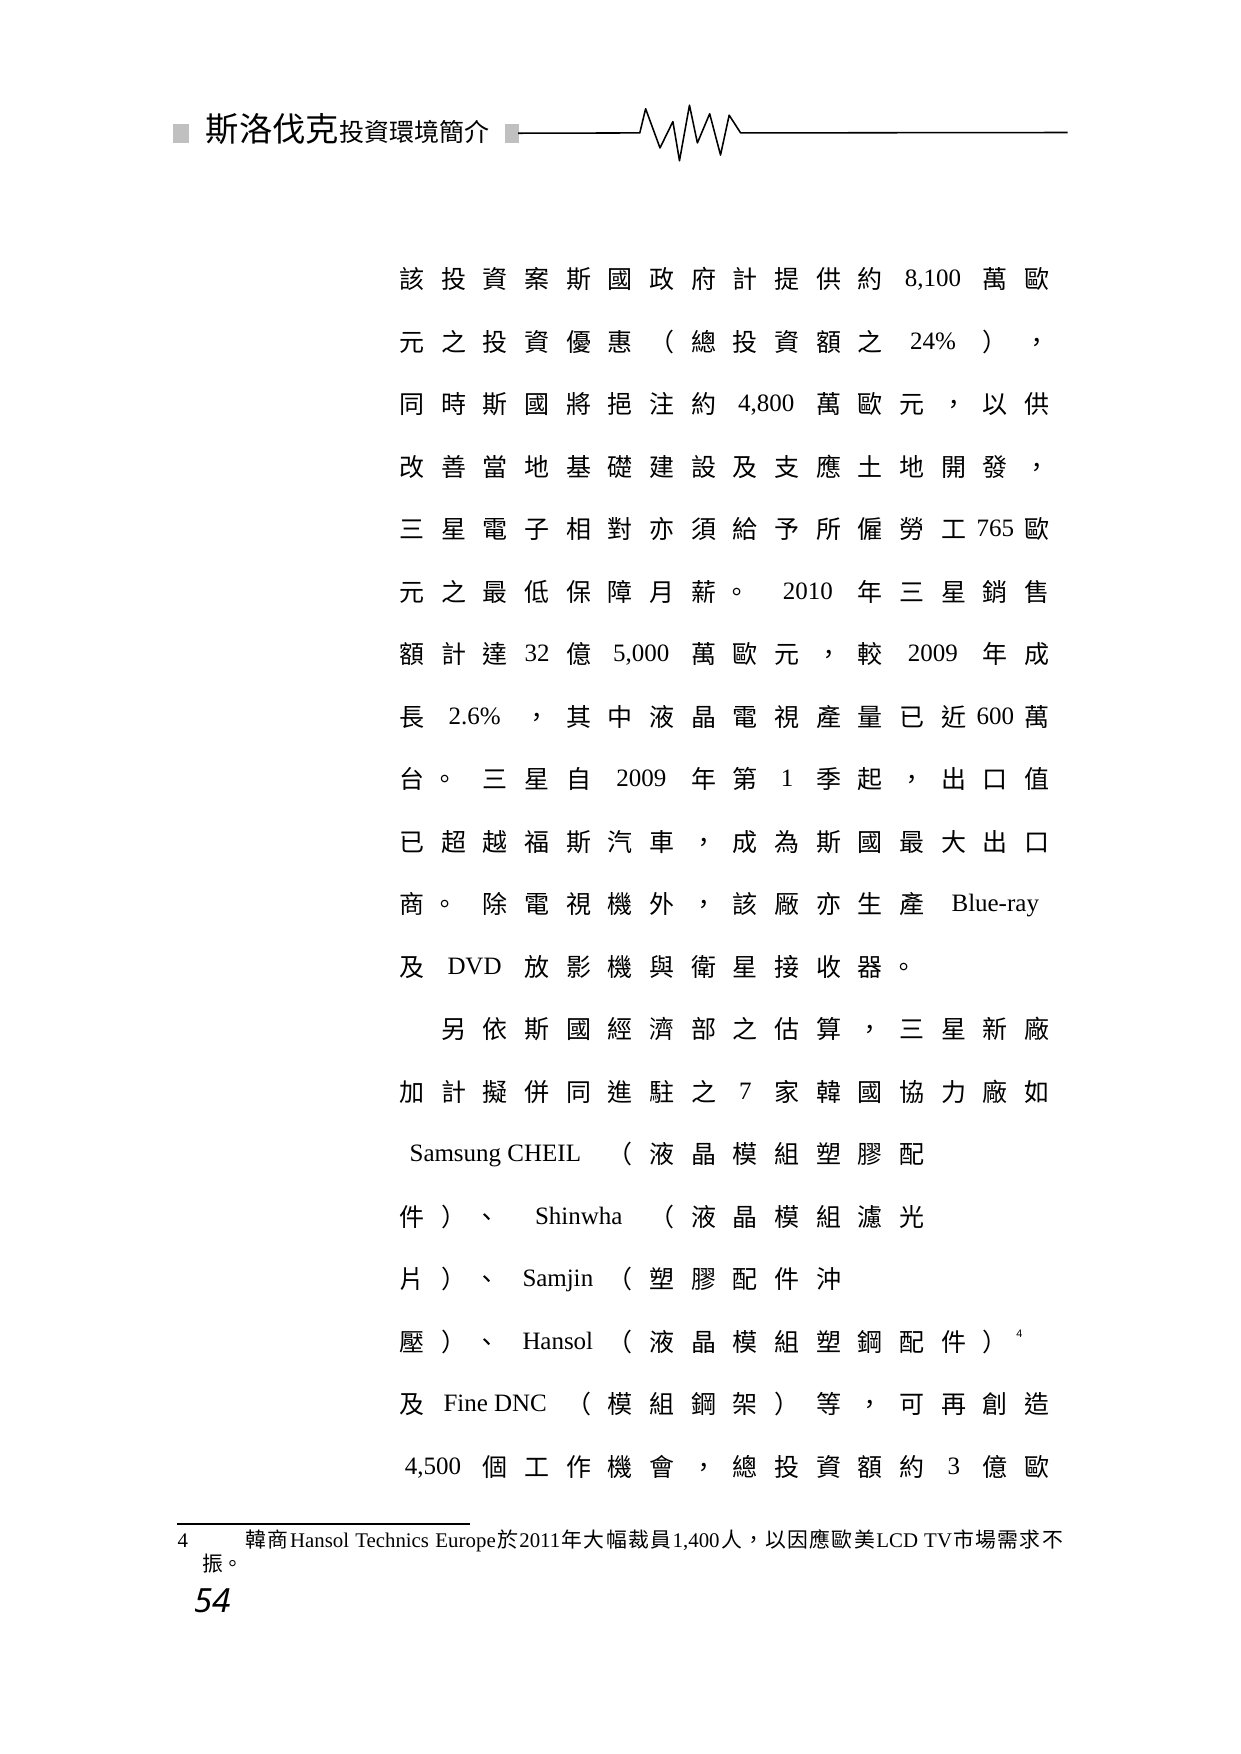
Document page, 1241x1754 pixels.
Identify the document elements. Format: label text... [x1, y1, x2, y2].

text 韓商Hansol Technics Europe於2011年大幅裁員1,400人，以因應歐美LCD TV市場需求不振。 [177, 1524, 1063, 1577]
text 該投資案斯國政府計提供約8,100萬歐元之投資優惠（總投資額之24%），同時斯國將挹注約4,800萬歐元，以供改善當地基礎建設及支應土地開發，三星電子相對亦須給予所僱勞工765歐元之最低保障月薪。2010年三星銷售額計達32億5,000萬歐元，較2009年成長2.6%，其中液晶電視產量已近600萬台。三星自2009年第1季起，出口值已超越福斯汽車，成為斯國最大出口商。除電視機外，該厰亦生產Blue-ray及DVD放影機與衛星接收器。 [367, 236, 1058, 986]
text 另依斯國經濟部之估算，三星新廠加計擬併同進駐之7家韓國協力廠如Samsung CHEIL（液晶模組塑膠配件）、Shinwha（液晶模組濾光片）、Samjin（塑膠配件沖壓）、Hansol（液晶模組塑鋼配件）及Fine DNC（模組鋼架）等，可再創造4,500個工作機會，總投資額約3億歐元。 [367, 986, 1058, 1486]
